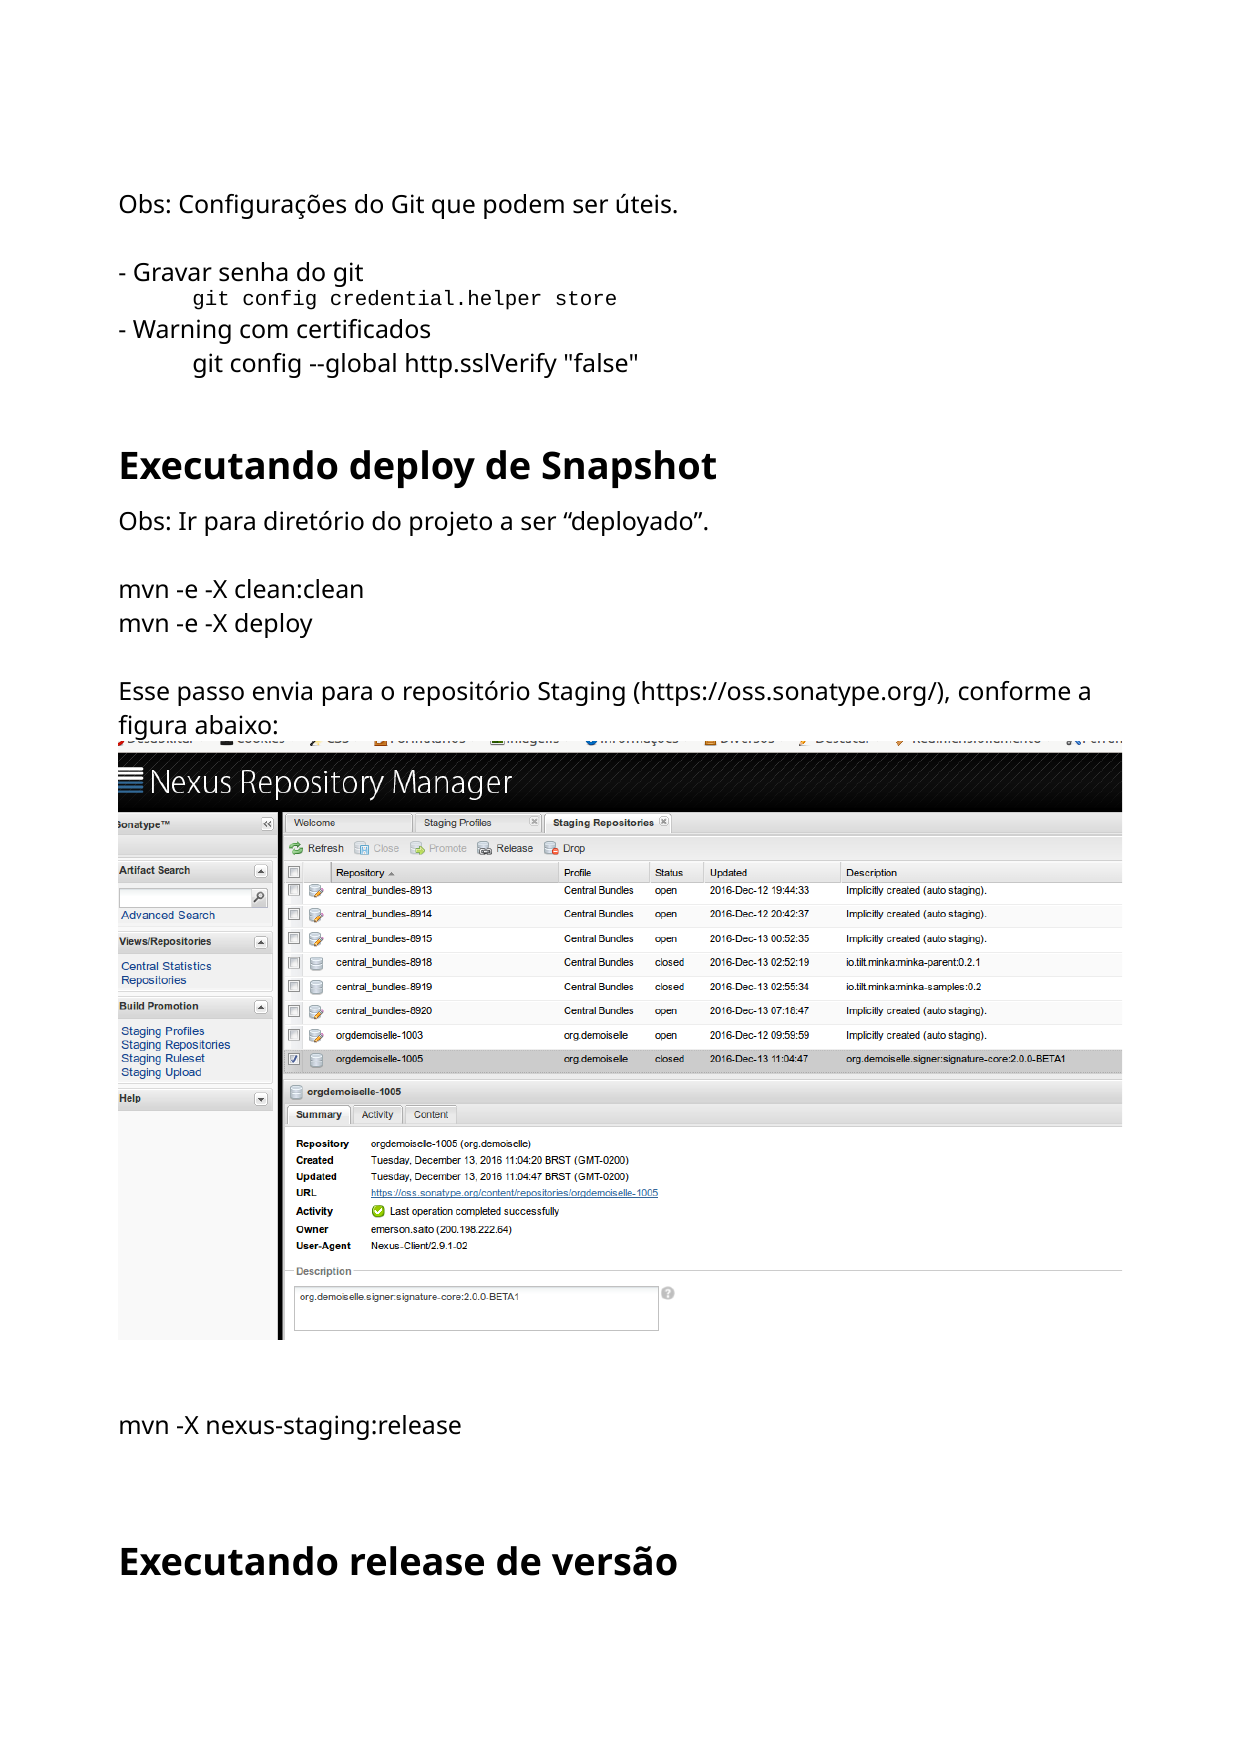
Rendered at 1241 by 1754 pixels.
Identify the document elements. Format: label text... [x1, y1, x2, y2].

text Esse passo envia para o repositório Staging (https://oss.sonatype.org/), conforme a figura abaixo: [118, 674, 1122, 741]
text mvn -e -X clean:clean [118, 572, 1122, 606]
text Obs: Ir para diretório do projeto a ser “deployado”. [118, 503, 1122, 537]
subtitle Executando deploy de Snapshot [118, 439, 1122, 491]
text mvn -X nexus-staging:release [118, 1408, 1122, 1442]
text - Gravar senha do git [118, 254, 1122, 288]
text - Warning com certificados [118, 312, 1122, 346]
picture [118, 741, 1123, 1340]
text git config credential.helper store [118, 288, 1122, 312]
subtitle Executando release de versão [118, 1535, 1122, 1587]
text git config --global http.sslVerify "false" [118, 346, 1122, 380]
text mvn -e -X deploy [118, 606, 1122, 640]
text Obs: Configurações do Git que podem ser úteis. [118, 186, 1122, 220]
